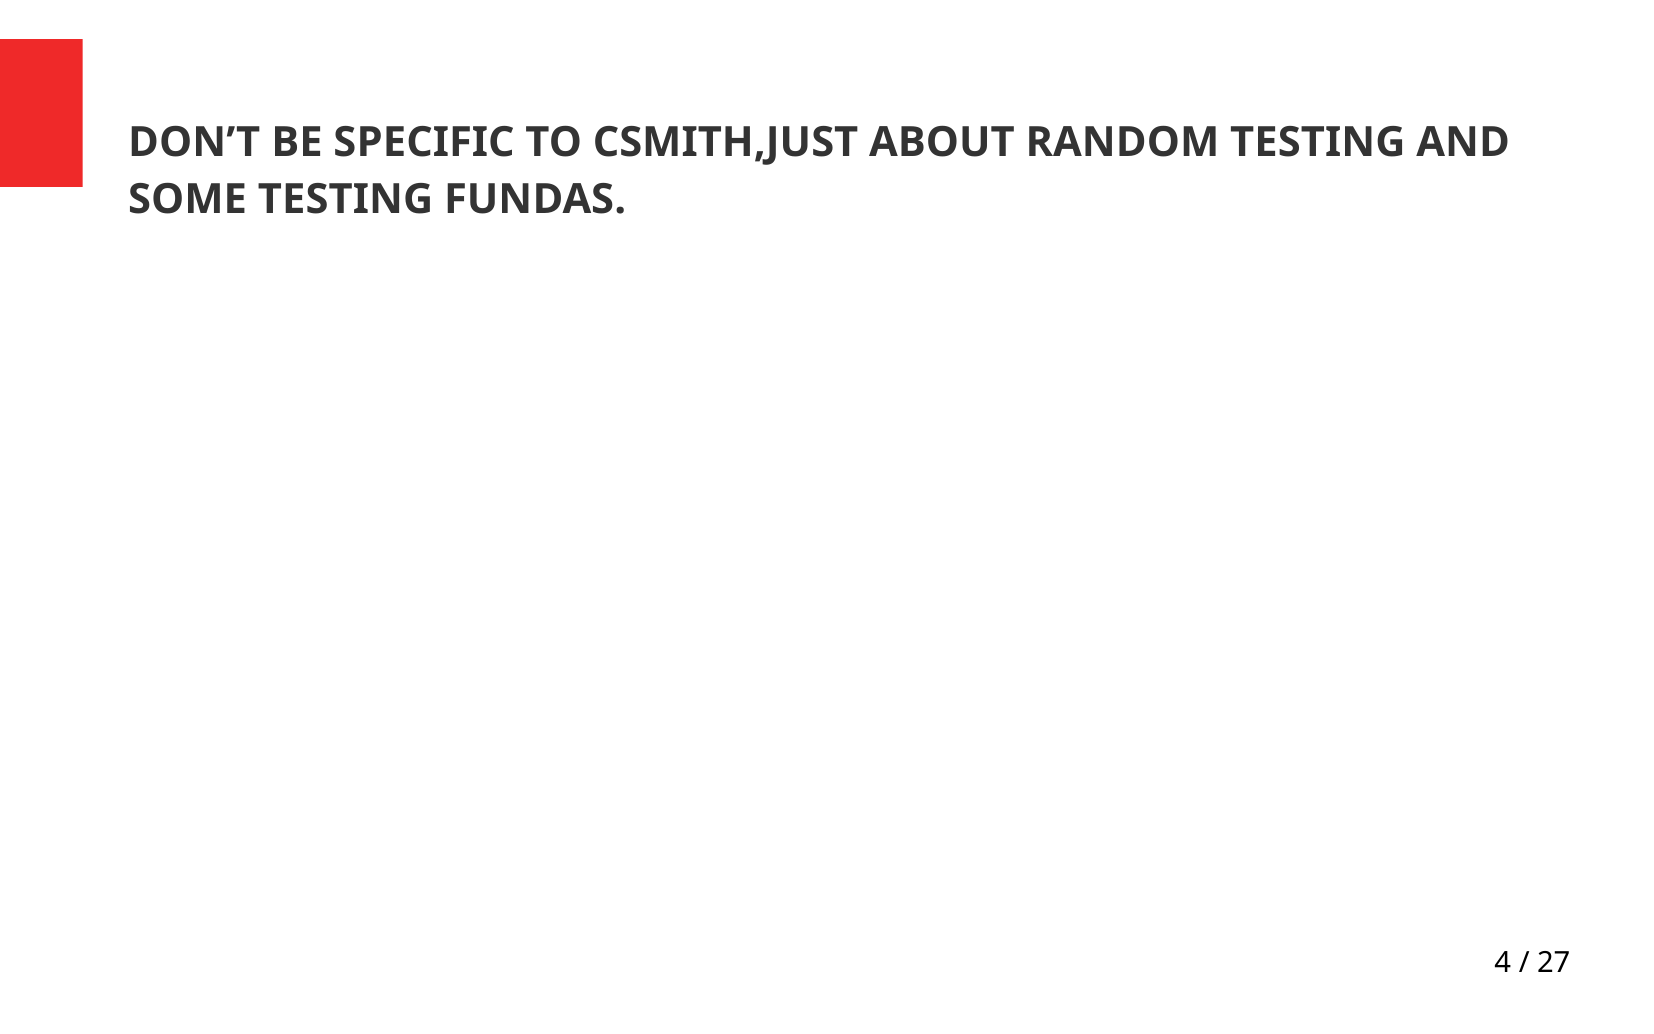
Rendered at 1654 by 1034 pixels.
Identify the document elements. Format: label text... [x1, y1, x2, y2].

title DON’T BE SPECIFIC TO CSMITH,JUST ABOUT RANDOM TESTING AND SOME TESTING FUNDAS. [128, 82, 1581, 256]
